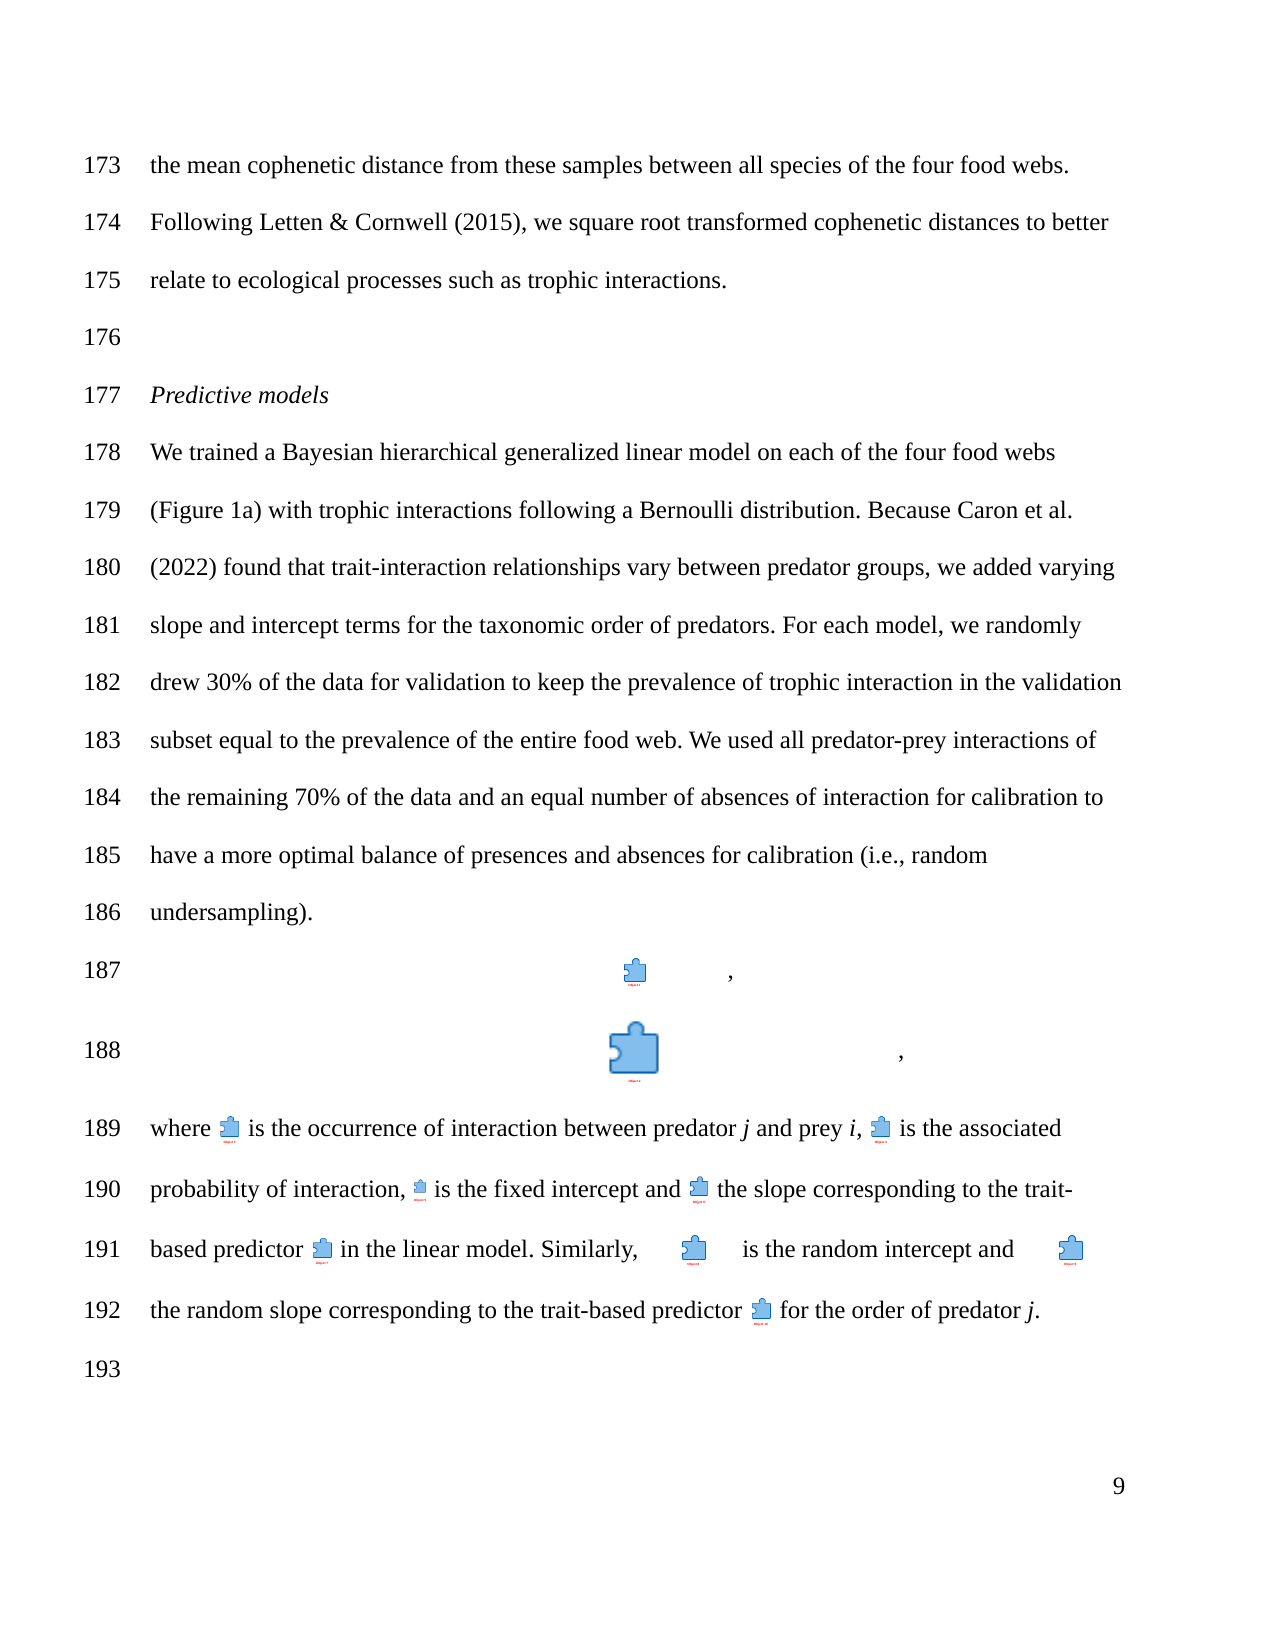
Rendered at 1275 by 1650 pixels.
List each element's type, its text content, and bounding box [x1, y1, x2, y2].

text We trained a Bayesian hierarchical generalized linear model on each of the four food webs (Figure 1a) with trophic interactions following a Bernoulli distribution. Because Caron et al. (2022) found that trait-interaction relationships vary between predator groups, we added varying slope and intercept terms for the taxonomic order of predators. For each model, we randomly drew 30% of the data for validation to keep the prevalence of trophic interaction in the validation subset equal to the prevalence of the entire food web. We used all predator-prey interactions of the remaining 70% of the data and an equal number of absences of interaction for calibration to have a more optimal balance of presences and absences for calibration (i.e., random undersampling). [150, 437, 1125, 926]
text the mean cophenetic distance from these samples between all species of the four food webs. Following Letten & Cornwell (2015), we square root transformed cophenetic distances to better relate to ecological processes such as trophic interactions. [150, 150, 1125, 294]
text where is the occurrence of interaction between predator j and prey i, is the associated probability of interaction, is the fixed intercept and the slope corresponding to the trait-based predictor in the linear model. Similarly, is the random intercept and the random slope corresponding to the trait-based predictor for the order of predator j. [150, 1112, 1125, 1326]
text , [150, 1016, 1125, 1083]
text Predictive models [150, 380, 1125, 409]
text , [150, 955, 1125, 987]
